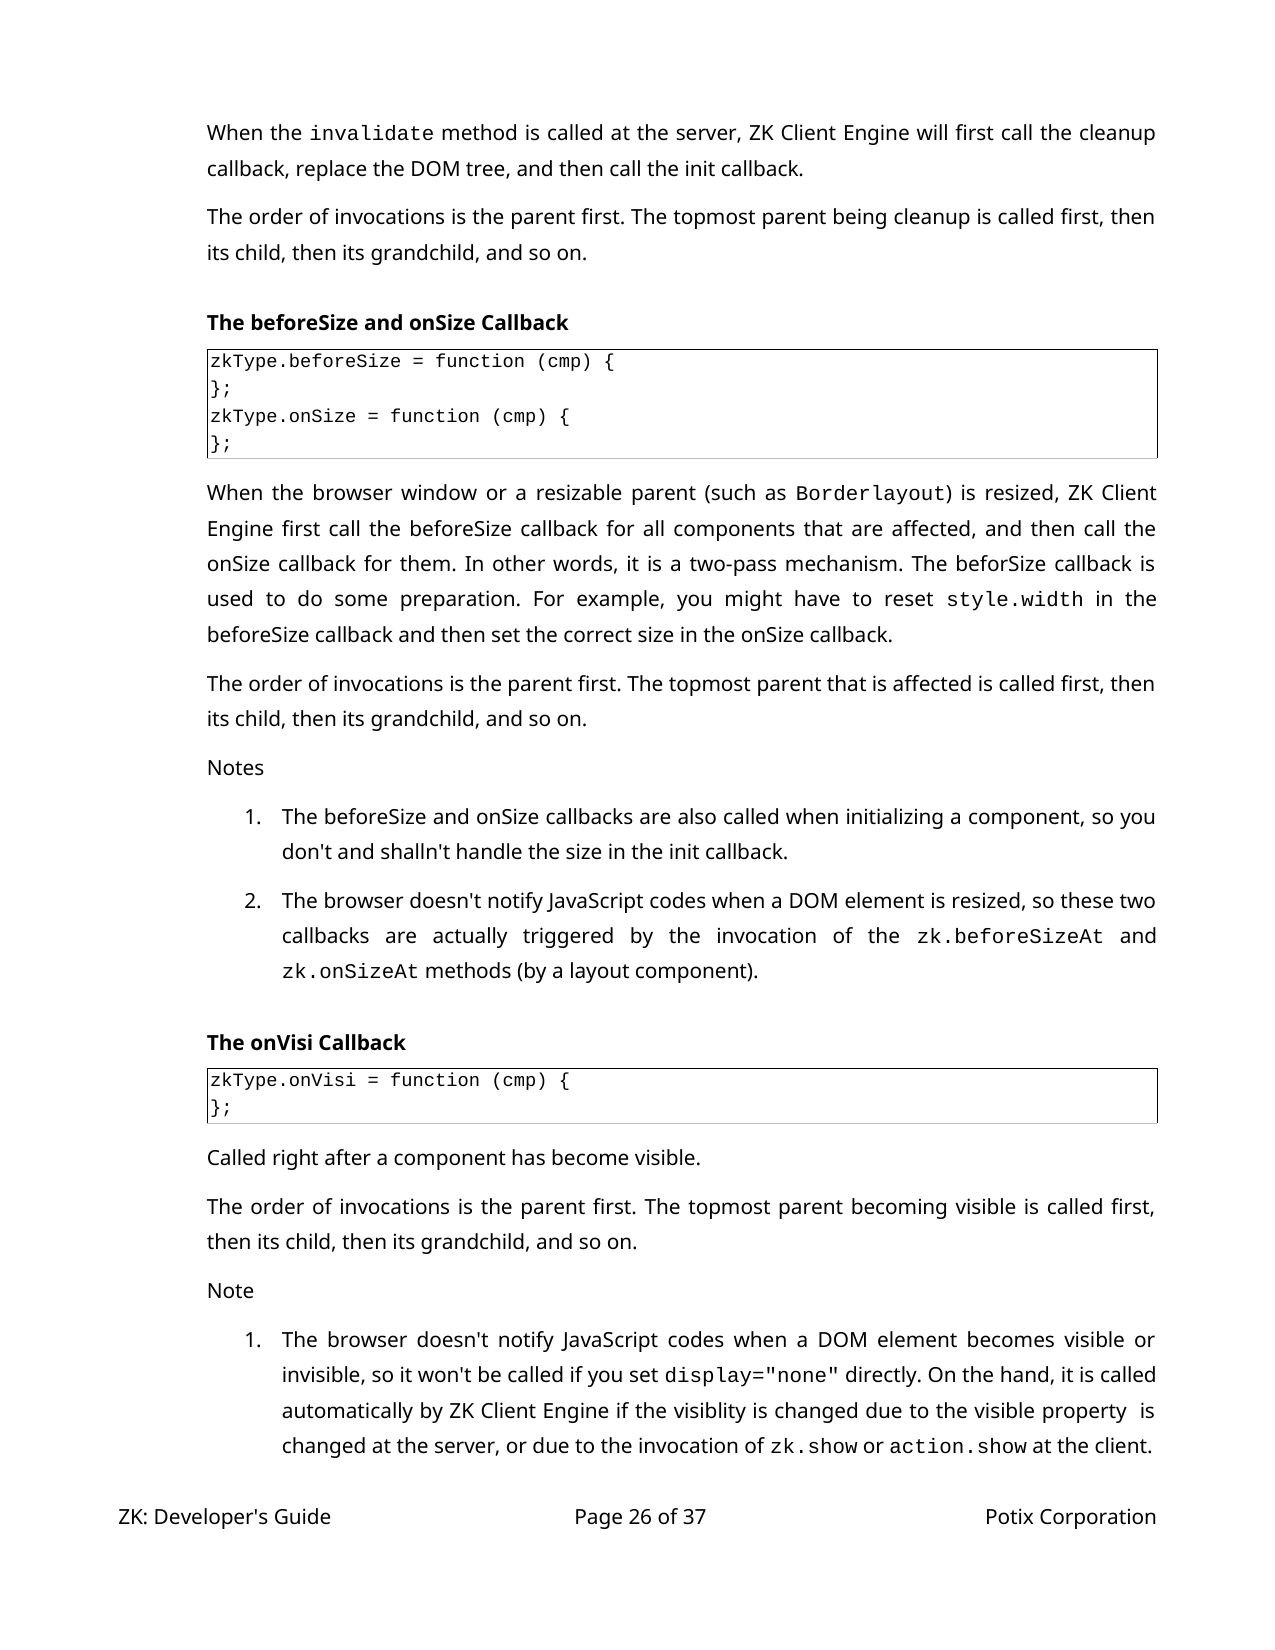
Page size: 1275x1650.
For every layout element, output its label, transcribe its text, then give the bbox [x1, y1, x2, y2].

text Notes [207, 753, 1157, 781]
text }; [208, 376, 1157, 401]
subtitle The onVisi Callback [207, 1028, 1157, 1056]
text }; [208, 1095, 1157, 1123]
text The order of invocations is the parent first. The topmost parent becoming visible is called first, then its child, then its grandchild, and so on. [207, 1192, 1157, 1256]
text The order of invocations is the parent first. The topmost parent being cleanup is called first, then its child, then its grandchild, and so on. [207, 202, 1157, 266]
subtitle The beforeSize and onSize Callback [207, 308, 1157, 337]
text Note [207, 1276, 1157, 1304]
text zkType.beforeSize = function (cmp) { [208, 350, 1157, 373]
text zkType.onVisi = function (cmp) { [208, 1069, 1157, 1092]
list The browser doesn't notify JavaScript codes when a DOM element is resized, so these two callbacks are actually triggered by the invocation of the zk.beforeSizeAt and zk.onSizeAt methods (by a layout component). [244, 886, 1157, 985]
text When the browser window or a resizable parent (such as Borderlayout) is resized, ZK Client Engine first call the beforeSize callback for all components that are affected, and then call the onSize callback for them. In other words, it is a two-pass mechanism. The beforSize callback is used to do some preparation. For example, you might have to reset style.width in the beforeSize callback and then set the correct size in the onSize callback. [207, 478, 1157, 648]
text The order of invocations is the parent first. The topmost parent that is affected is called first, then its child, then its grandchild, and so on. [207, 669, 1157, 732]
list The beforeSize and onSize callbacks are also called when initializing a component, so you don't and shalln't handle the size in the init callback. [244, 802, 1157, 865]
text }; [208, 431, 1157, 458]
text zkType.onSize = function (cmp) { [208, 403, 1157, 428]
list The browser doesn't notify JavaScript codes when a DOM element becomes visible or invisible, so it won't be called if you set display="none" directly. On the hand, it is called automatically by ZK Client Engine if the visiblity is changed due to the visible property is changed at the server, or due to the invocation of zk.show or action.show at the client. [244, 1325, 1157, 1459]
text Called right after a component has become visible. [207, 1143, 1157, 1172]
text When the invalidate method is called at the server, ZK Client Engine will first call the cleanup callback, replace the DOM tree, and then call the init callback. [207, 118, 1157, 182]
